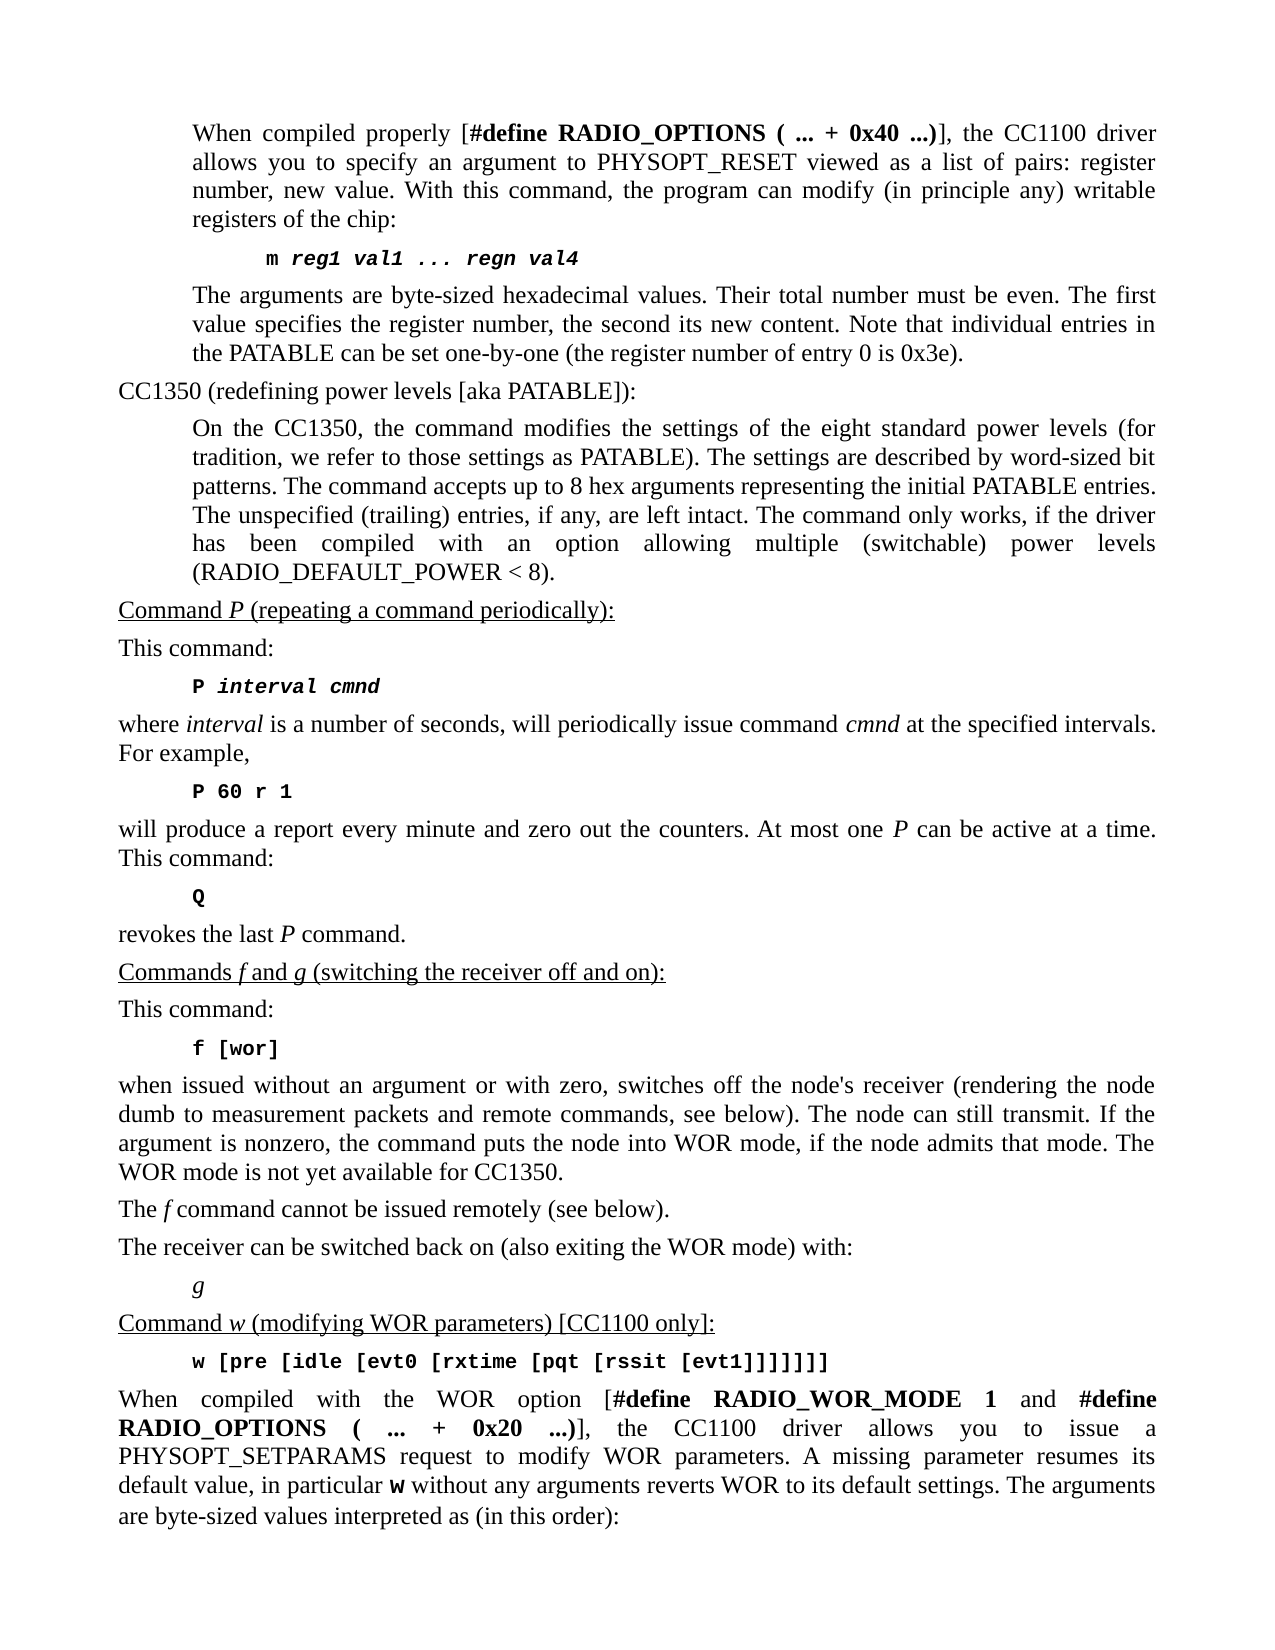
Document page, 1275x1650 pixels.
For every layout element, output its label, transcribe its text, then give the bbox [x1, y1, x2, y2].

text w [pre [idle [evt0 [rxtime [pqt [rssit [evt1]]]]]]] [118, 1345, 1157, 1375]
text This command: [118, 633, 1157, 661]
text Q [118, 880, 1157, 910]
text P interval cmnd [118, 670, 1157, 700]
text f [wor] [118, 1032, 1157, 1062]
text The f command cannot be issued remotely (see below). [118, 1194, 1157, 1223]
text m reg1 val1 ... regn val4 [192, 242, 1157, 272]
text when issued without an argument or with zero, switches off the node's receiver (rendering the node dumb to measurement packets and remote commands, see below). The node can still transmit. If the argument is nonzero, the command puts the node into WOR mode, if the node admits that mode. The WOR mode is not yet available for CC1350. [118, 1071, 1157, 1186]
text P 60 r 1 [118, 775, 1157, 805]
text The arguments are byte-sized hexadecimal values. Their total number must be even. The first value specifies the register number, the second its new content. Note that individual entries in the PATABLE can be set one-by-one (the register number of entry 0 is 0x3e). [192, 281, 1157, 367]
text revokes the last P command. [118, 919, 1157, 948]
text where interval is a number of seconds, will periodically issue command cmnd at the specified intervals. For example, [118, 709, 1157, 766]
text The receiver can be switched back on (also exiting the WOR mode) with: [118, 1232, 1157, 1261]
text When compiled properly [#define RADIO_OPTIONS ( ... + 0x40 ...)], the CC1100 driver allows you to specify an argument to PHYSOPT_RESET viewed as a list of pairs: register number, new value. With this command, the program can modify (in principle any) writable registers of the chip: [192, 118, 1157, 233]
text When compiled with the WOR option [#define RADIO_WOR_MODE 1 and #define RADIO_OPTIONS ( ... + 0x20 ...)], the CC1100 driver allows you to issue a PHYSOPT_SETPARAMS request to modify WOR parameters. A missing parameter resumes its default value, in particular w without any arguments reverts WOR to its default settings. The arguments are byte-sized values interpreted as (in this order): [118, 1384, 1157, 1530]
text Commands f and g (switching the receiver off and on): [118, 957, 1157, 985]
text This command: [118, 994, 1157, 1023]
text g [118, 1270, 1157, 1299]
text On the CC1350, the command modifies the settings of the eight standard power levels (for tradition, we refer to those settings as PATABLE). The settings are described by word-sized bit patterns. The command accepts up to 8 hex arguments representing the initial PATABLE entries. The unspecified (trailing) entries, if any, are left intact. The command only works, if the driver has been compiled with an option allowing multiple (switchable) power levels (RADIO_DEFAULT_POWER < 8). [192, 413, 1157, 586]
text Command w (modifying WOR parameters) [CC1100 only]: [118, 1308, 1157, 1336]
text CC1350 (redefining power levels [aka PATABLE]): [118, 376, 1157, 404]
text will produce a report every minute and zero out the counters. At most one P can be active at a time. This command: [118, 814, 1157, 871]
text Command P (repeating a command periodically): [118, 595, 1157, 624]
